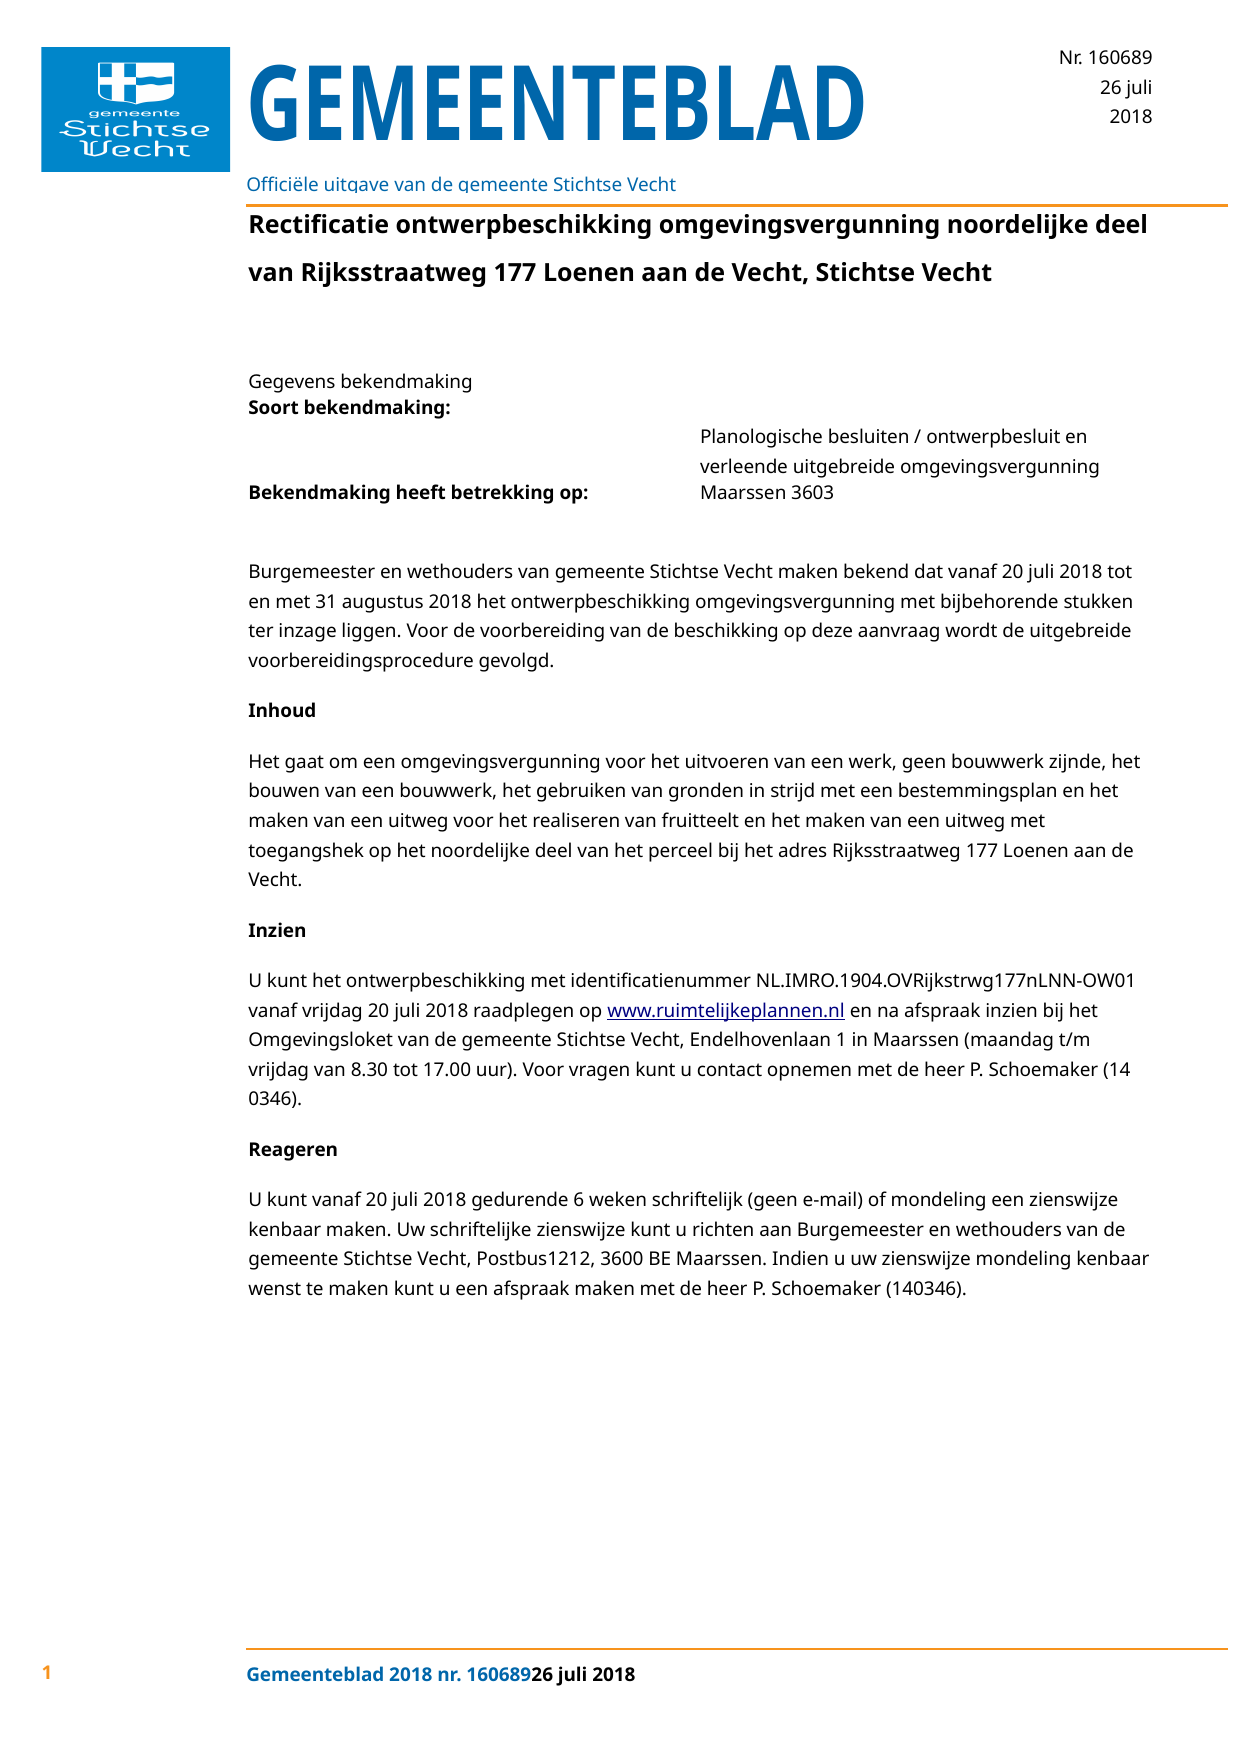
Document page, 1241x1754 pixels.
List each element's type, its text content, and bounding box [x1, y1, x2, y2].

text Het gaat om een omgevingsvergunning voor het uitvoeren van een werk, geen bouwwerk zijnde, het bouwen van een bouwwerk, het gebruiken van gronden in strijd met een bestemmingsplan en het maken van een uitweg voor het realiseren van fruitteelt en het maken van een uitweg met toegangshek op het noordelijke deel van het perceel bij het adres Rijksstraatweg 177 Loenen aan de Vecht. [248, 748, 1152, 892]
table_cell Bekendmaking heeft betrekking op: [248, 479, 700, 505]
table_cell Soort bekendmaking: [248, 394, 700, 479]
text Burgemeester en wethouders van gemeente Stichtse Vecht maken bekend dat vanaf 20 juli 2018 tot en met 31 augustus 2018 het ontwerpbeschikking omgevingsvergunning met bijbehorende stukken ter inzage liggen. Voor de voorbereiding van de beschikking op deze aanvraag wordt de uitgebreide voorbereidingsprocedure gevolgd. [248, 558, 1152, 673]
text U kunt vanaf 20 juli 2018 gedurende 6 weken schriftelijk (geen e-mail) of mondeling een zienswijze kenbaar maken. Uw schriftelijke zienswijze kunt u richten aan Burgemeester en wethouders van de gemeente Stichtse Vecht, Postbus1212, 3600 BE Maarssen. Indien u uw zienswijze mondeling kenbaar wenst te maken kunt u een afspraak maken met de heer P. Schoemaker (140346). [248, 1186, 1152, 1301]
picture [137, 63, 174, 103]
text U kunt het ontwerpbeschikking met identificatienummer NL.IMRO.1904.OVRijkstrwg177nLNN-OW01 vanaf vrijdag 20 juli 2018 raadplegen op www.ruimtelijkeplannen.nl en na afspraak inzien bij het Omgevingsloket van de gemeente Stichtse Vecht, Endelhovenlaan 1 in Maarssen (maandag t/m vrijdag van 8.30 tot 17.00 uur). Voor vragen kunt u contact opnemen met de heer P. Schoemaker (14 0346). [248, 967, 1152, 1111]
text Reageren [248, 1136, 1152, 1162]
picture [99, 63, 135, 101]
text Inzien [248, 917, 1152, 942]
text Rectificatie ontwerpbeschikking omgevingsvergunning noordelijke deel van Rijksstraatweg 177 Loenen aan de Vecht, Stichtse Vecht [248, 207, 1152, 288]
table_header Gegevens bekendmaking [248, 369, 700, 394]
table_cell Planologische besluiten / ontwerpbesluit en verleende uitgebreide omgevingsvergunning [700, 394, 1152, 479]
text Inhoud [248, 698, 1152, 723]
table_cell Maarssen 3603 [700, 479, 1152, 505]
